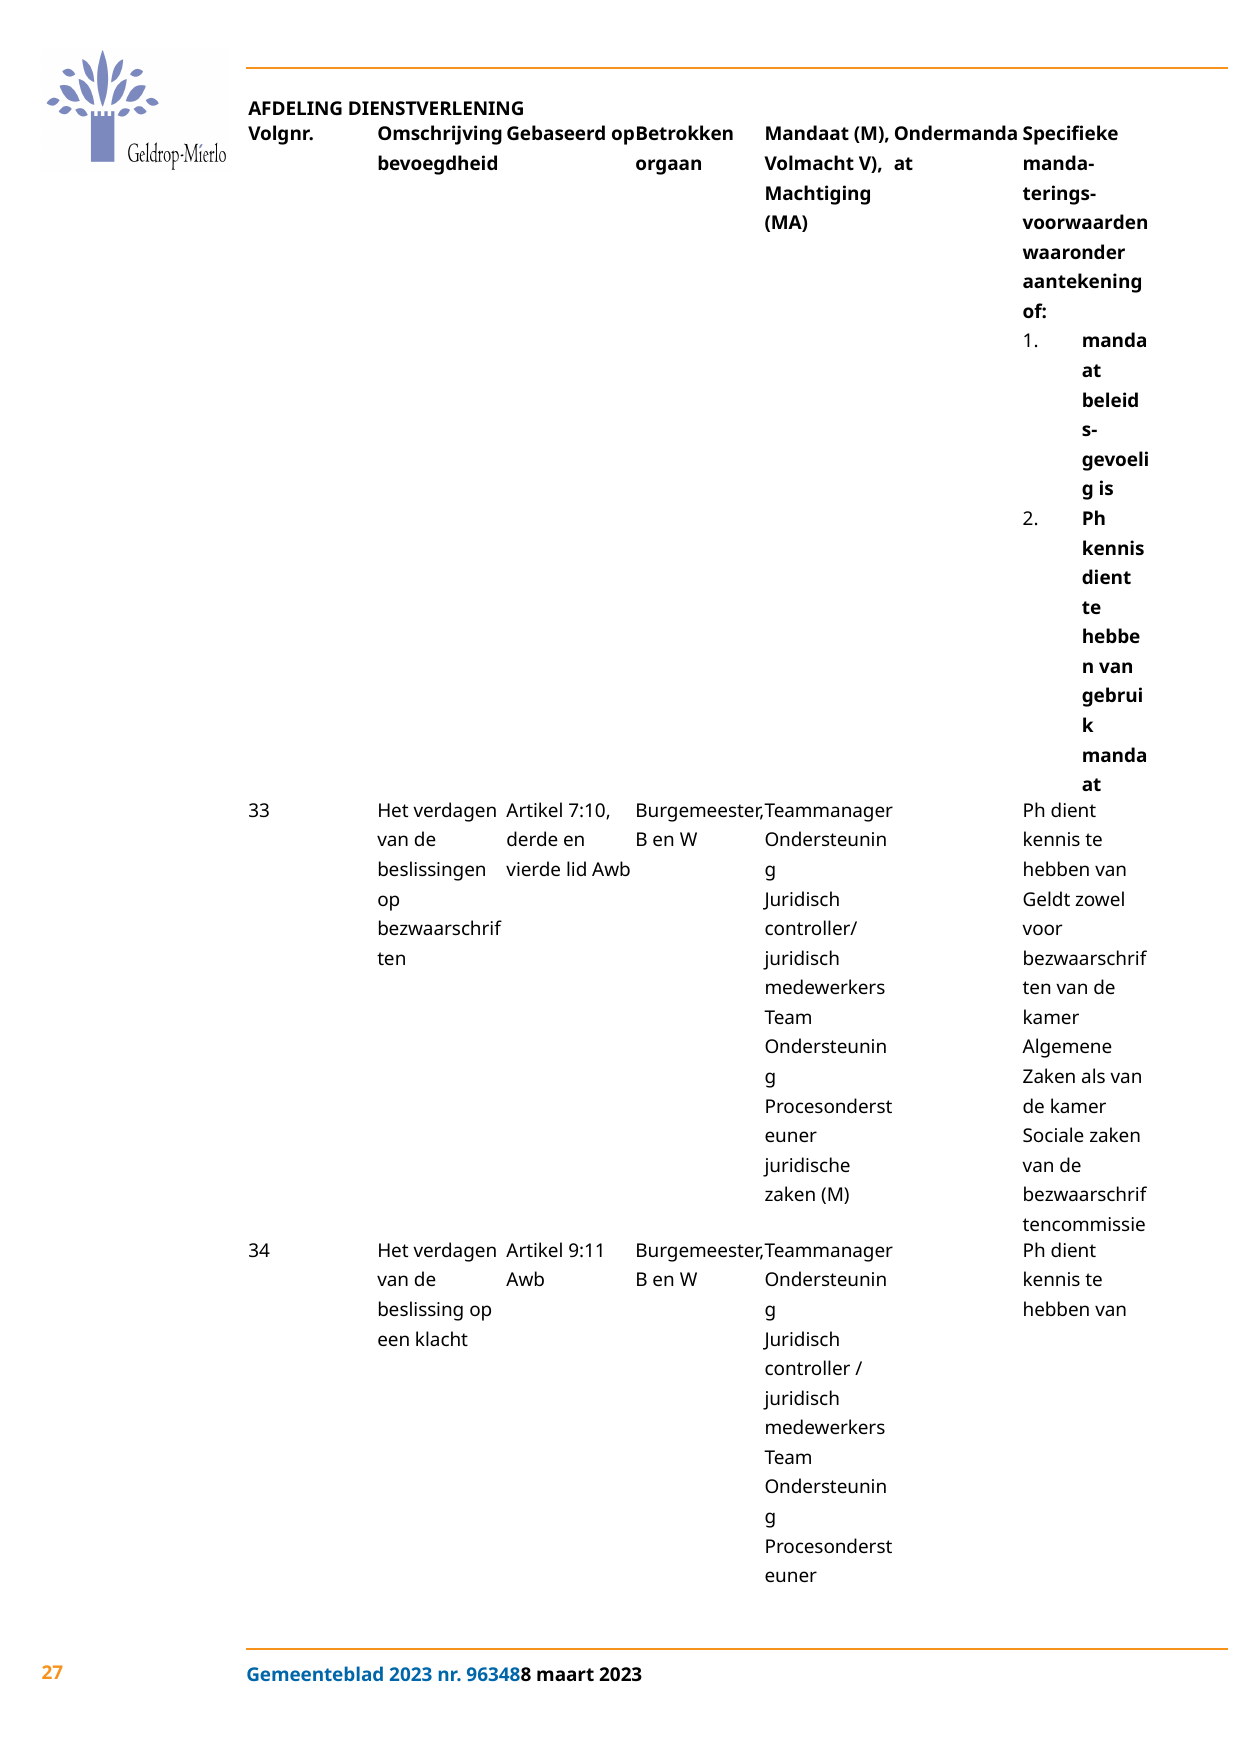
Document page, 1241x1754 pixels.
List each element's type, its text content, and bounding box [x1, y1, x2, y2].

table_cell Het verdagen van de beslissing op een klacht [377, 1237, 506, 1588]
table_cell Teammanager Ondersteuning Juridisch controller / juridisch medewerkers Team Ondersteuning Procesondersteuner [764, 1237, 893, 1588]
table_cell 33 [248, 797, 377, 1237]
table_cell Omschrijving bevoegdheid [377, 121, 506, 797]
table_cell Specifieke manda­terings­voorwaar­den waaronder aantekening of: mandaat beleids­gevoelig is Ph kennis dient te hebben van gebruik mandaat [1023, 121, 1152, 797]
table_header AFDELING DIENSTVERLENING [248, 95, 1152, 121]
table_cell Ondermandaat [894, 121, 1022, 797]
table_cell Volgnr. [248, 121, 377, 797]
table_cell Artikel 7:10, derde en vierde lid Awb [506, 797, 635, 1237]
table_cell [894, 1237, 1022, 1588]
table_cell Mandaat (M), Volmacht V), Machtiging (MA) [764, 121, 893, 797]
table_cell Gebaseerd op [506, 121, 635, 797]
picture [41, 47, 231, 172]
table_cell Het verdagen van de beslissingen op bezwaarschriften [377, 797, 506, 1237]
table_cell 34 [248, 1237, 377, 1588]
table_cell Teammanager Ondersteuning Juridisch controller/ juridisch medewerkers Team Ondersteuning Procesondersteuner juridische zaken (M) [764, 797, 893, 1237]
table_cell Ph dient kennis te hebben van Geldt zowel voor bezwaarschriften van de kamer Algemene Zaken als van de kamer Sociale zaken van de bezwaarschriftencommissie [1023, 797, 1152, 1237]
table_cell Artikel 9:11 Awb [506, 1237, 635, 1588]
table_cell Burgemeester, B en W [635, 797, 764, 1237]
table_cell Burgemeester, B en W [635, 1237, 764, 1588]
table_cell [894, 797, 1022, 1237]
table_cell Ph dient kennis te hebben van [1023, 1237, 1152, 1588]
table_cell Betrokken orgaan [635, 121, 764, 797]
